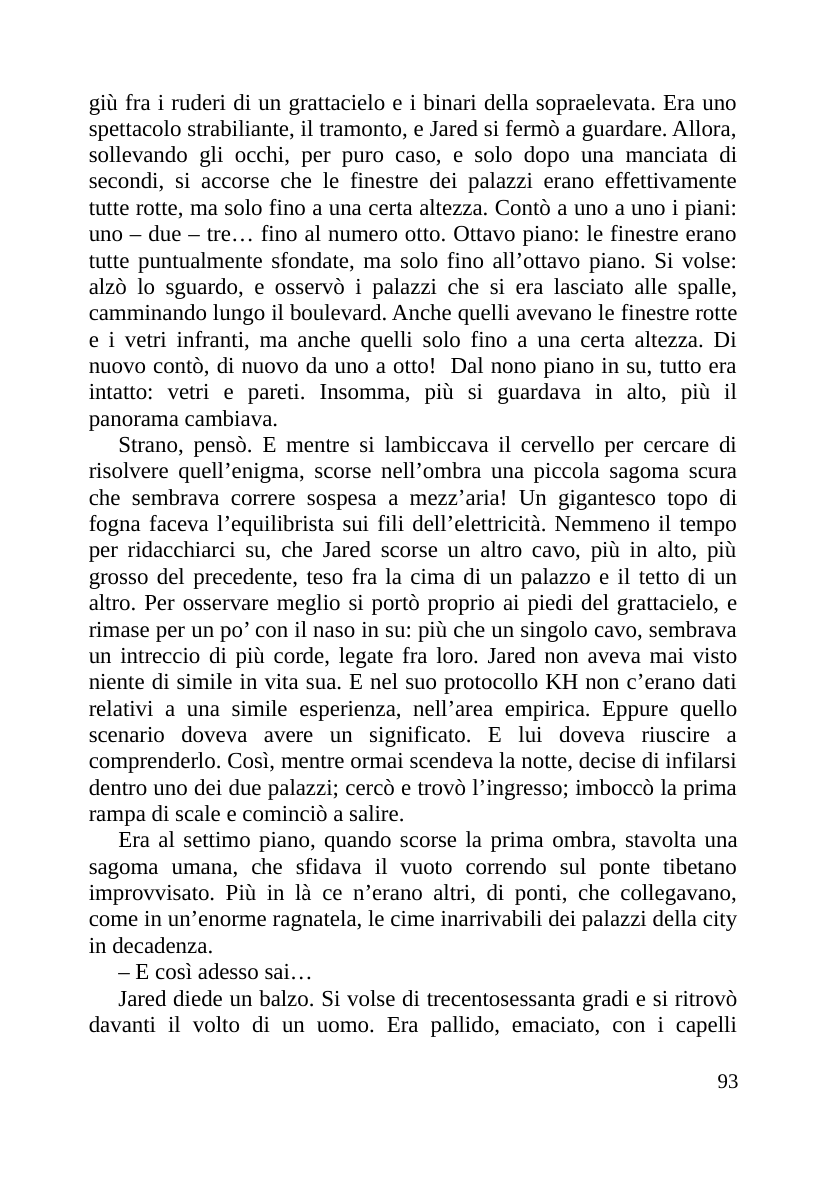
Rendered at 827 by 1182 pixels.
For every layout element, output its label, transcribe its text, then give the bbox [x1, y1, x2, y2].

text – E così adesso sai… [88, 958, 738, 984]
text giù fra i ruderi di un grattacielo e i binari della sopraelevata. Era uno spettacolo strabiliante, il tramonto, e Jared si fermò a guardare. Allora, sollevando gli occhi, per puro caso, e solo dopo una manciata di secondi, si accorse che le finestre dei palazzi erano effettivamente tutte rotte, ma solo fino a una certa altezza. Contò a uno a uno i piani: uno – due – tre… fino al numero otto. Ottavo piano: le finestre erano tutte puntualmente sfondate, ma solo fino all’ottavo piano. Si volse: alzò lo sguardo, e osservò i palazzi che si era lasciato alle spalle, camminando lungo il boulevard. Anche quelli avevano le finestre rotte e i vetri infranti, ma anche quelli solo fino a una certa altezza. Di nuovo contò, di nuovo da uno a otto! Dal nono piano in su, tutto era intatto: vetri e pareti. Insomma, più si guardava in alto, più il panorama cambiava. [88, 88, 738, 431]
text Jared diede un balzo. Si volse di trecentosessanta gradi e si ritrovò davanti il volto di un uomo. Era pallido, emaciato, con i capelli [88, 984, 738, 1037]
text Era al settimo piano, quando scorse la prima ombra, stavolta una sagoma umana, che sfidava il vuoto correndo sul ponte tibetano improvvisato. Più in là ce n’erano altri, di ponti, che collegavano, come in un’enorme ragnatela, le cime inarrivabili dei palazzi della city in decadenza. [88, 826, 738, 958]
text Strano, pensò. E mentre si lambiccava il cervello per cercare di risolvere quell’enigma, scorse nell’ombra una piccola sagoma scura che sembrava correre sospesa a mezz’aria! Un gigantesco topo di fogna faceva l’equilibrista sui fili dell’elettricità. Nemmeno il tempo per ridacchiarci su, che Jared scorse un altro cavo, più in alto, più grosso del precedente, teso fra la cima di un palazzo e il tetto di un altro. Per osservare meglio si portò proprio ai piedi del grattacielo, e rimase per un po’ con il naso in su: più che un singolo cavo, sembrava un intreccio di più corde, legate fra loro. Jared non aveva mai visto niente di simile in vita sua. E nel suo protocollo KH non c’erano dati relativi a una simile esperienza, nell’area empirica. Eppure quello scenario doveva avere un significato. E lui doveva riuscire a comprenderlo. Così, mentre ormai scendeva la notte, decise di infilarsi dentro uno dei due palazzi; cercò e trovò l’ingresso; imboccò la prima rampa di scale e cominciò a salire. [88, 431, 738, 826]
